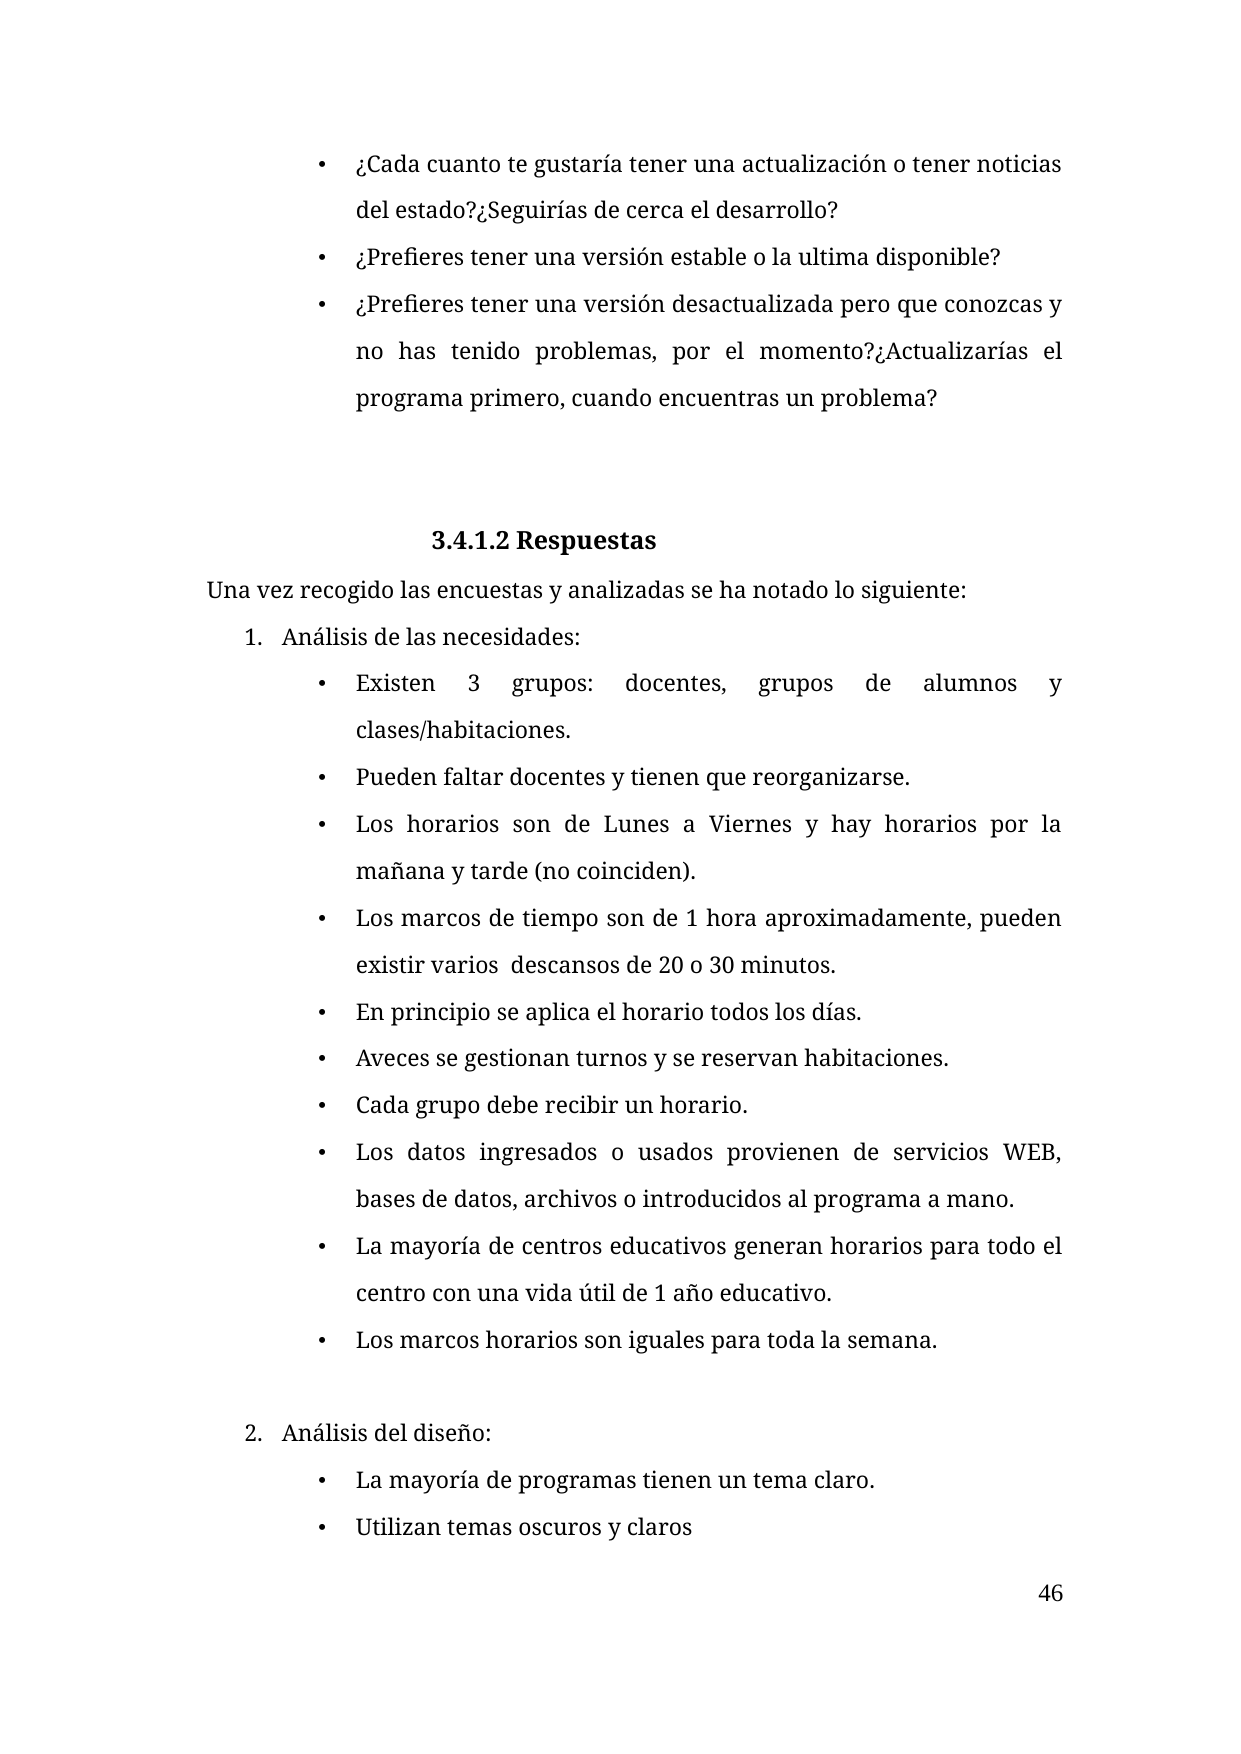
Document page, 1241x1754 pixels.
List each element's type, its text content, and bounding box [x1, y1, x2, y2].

text 3.4.1.2 Respuestas [207, 523, 1063, 557]
list Pueden faltar docentes y tienen que reorganizarse. [318, 761, 1063, 792]
list La mayoría de centros educativos generan horarios para todo el centro con una vida útil de 1 año educativo. [318, 1230, 1063, 1308]
list ¿Prefieres tener una versión estable o la ultima disponible? [318, 241, 1063, 273]
list Aveces se gestionan turnos y se reservan habitaciones. [318, 1042, 1063, 1074]
list Los marcos horarios son iguales para toda la semana. [318, 1324, 1063, 1355]
list Análisis del diseño: [244, 1417, 1063, 1449]
list La mayoría de programas tienen un tema claro. [318, 1464, 1063, 1496]
list Cada grupo debe recibir un horario. [318, 1089, 1063, 1121]
list Los marcos de tiempo son de 1 hora aproximadamente, pueden existir varios descansos de 20 o 30 minutos. [318, 902, 1063, 980]
list ¿Cada cuanto te gustaría tener una actualización o tener noticias del estado?¿Seguirías de cerca el desarrollo? [318, 148, 1063, 226]
list Utilizan temas oscuros y claros [318, 1511, 1063, 1542]
list ¿Prefieres tener una versión desactualizada pero que conozcas y no has tenido problemas, por el momento?¿Actualizarías el programa primero, cuando encuentras un problema? [318, 288, 1063, 413]
text Una vez recogido las encuestas y analizadas se ha notado lo siguiente: [207, 574, 1063, 605]
list Análisis de las necesidades: [244, 621, 1063, 652]
list Los datos ingresados o usados provienen de servicios WEB, bases de datos, archivos o introducidos al programa a mano. [318, 1136, 1063, 1214]
list Existen 3 grupos: docentes, grupos de alumnos y clases/habitaciones. [318, 667, 1063, 746]
list Los horarios son de Lunes a Viernes y hay horarios por la mañana y tarde (no coinciden). [318, 808, 1063, 886]
list En principio se aplica el horario todos los días. [318, 996, 1063, 1027]
